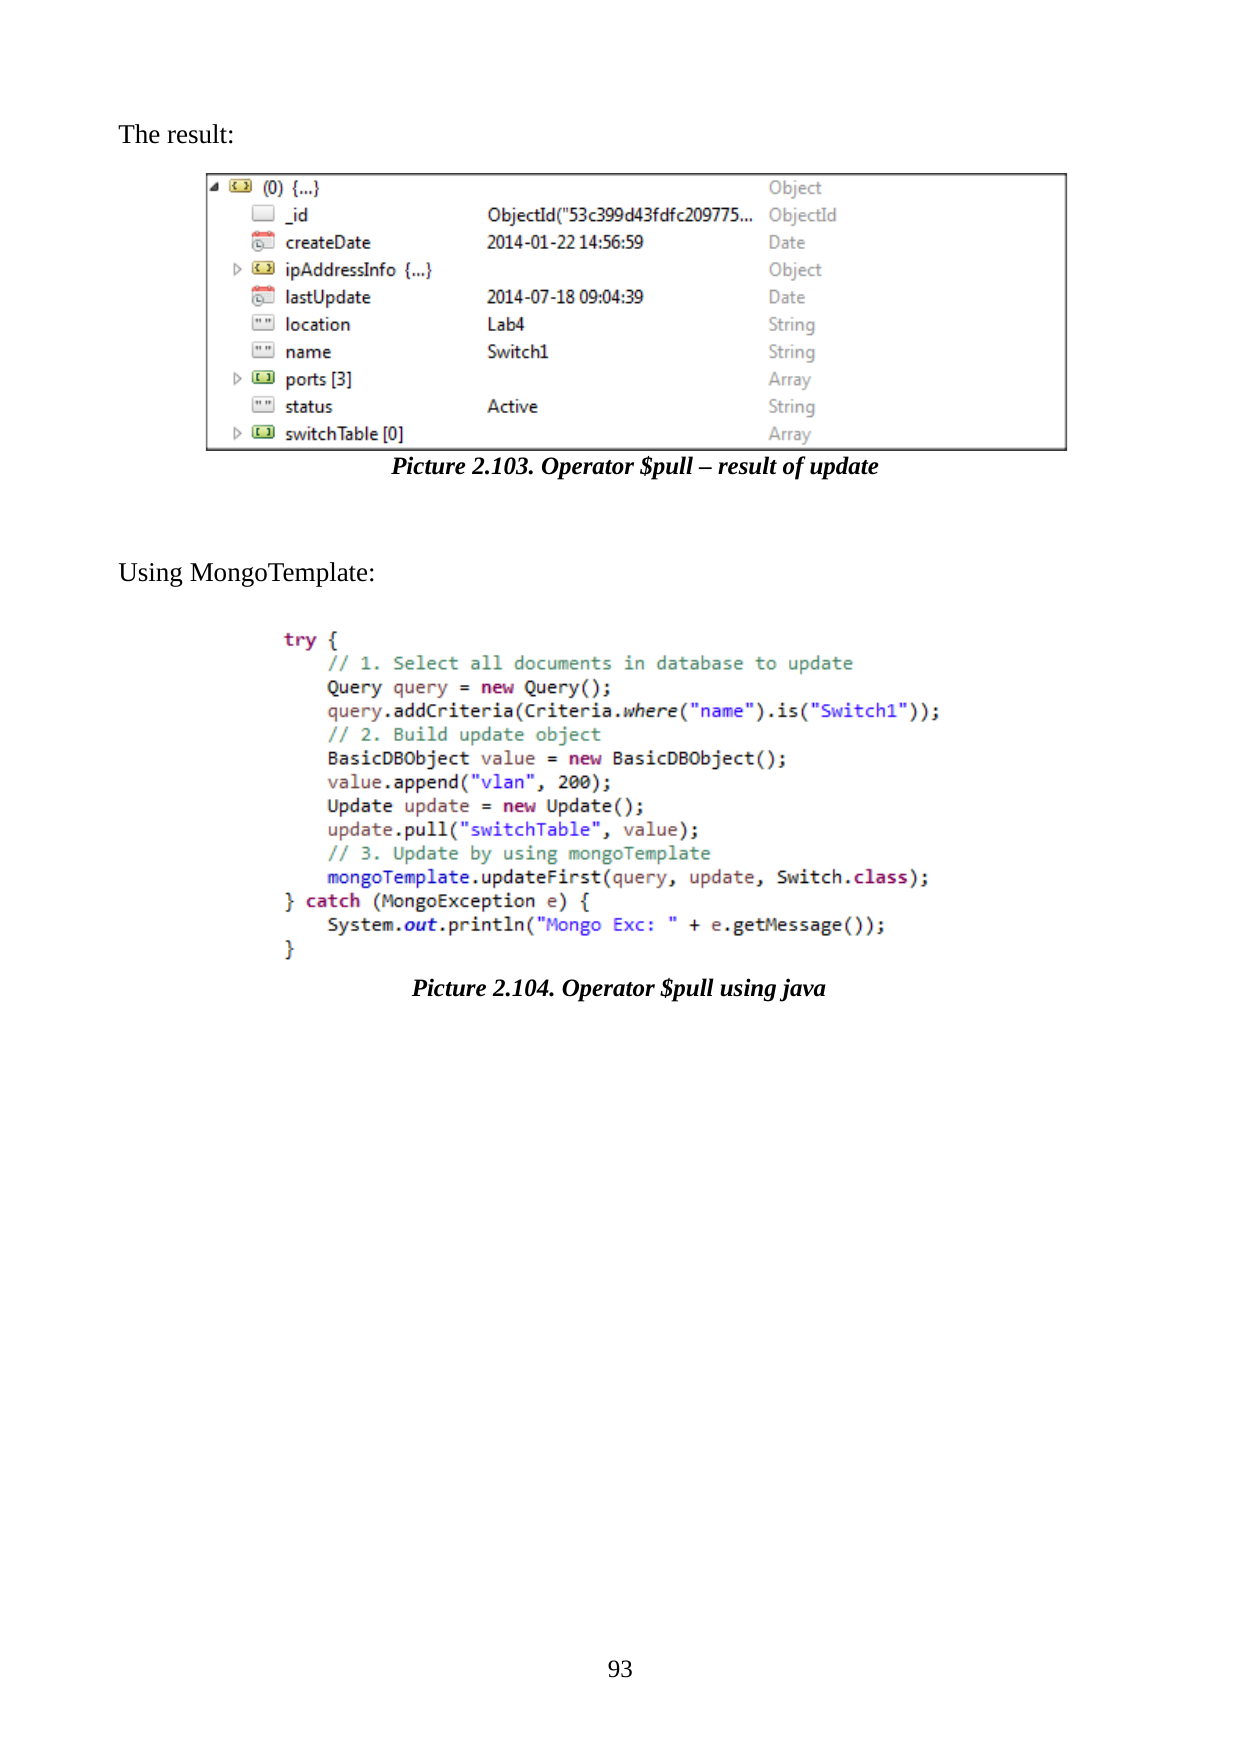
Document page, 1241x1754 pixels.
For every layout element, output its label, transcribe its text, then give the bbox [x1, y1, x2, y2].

text The result: [118, 118, 1122, 149]
text Picture 2.103. Operator $pull – result of update [206, 451, 1067, 480]
text Using MongoTemplate: [118, 556, 1122, 587]
picture [205, 173, 1068, 451]
text Picture 2.104. Operator $pull using java [273, 973, 967, 1002]
